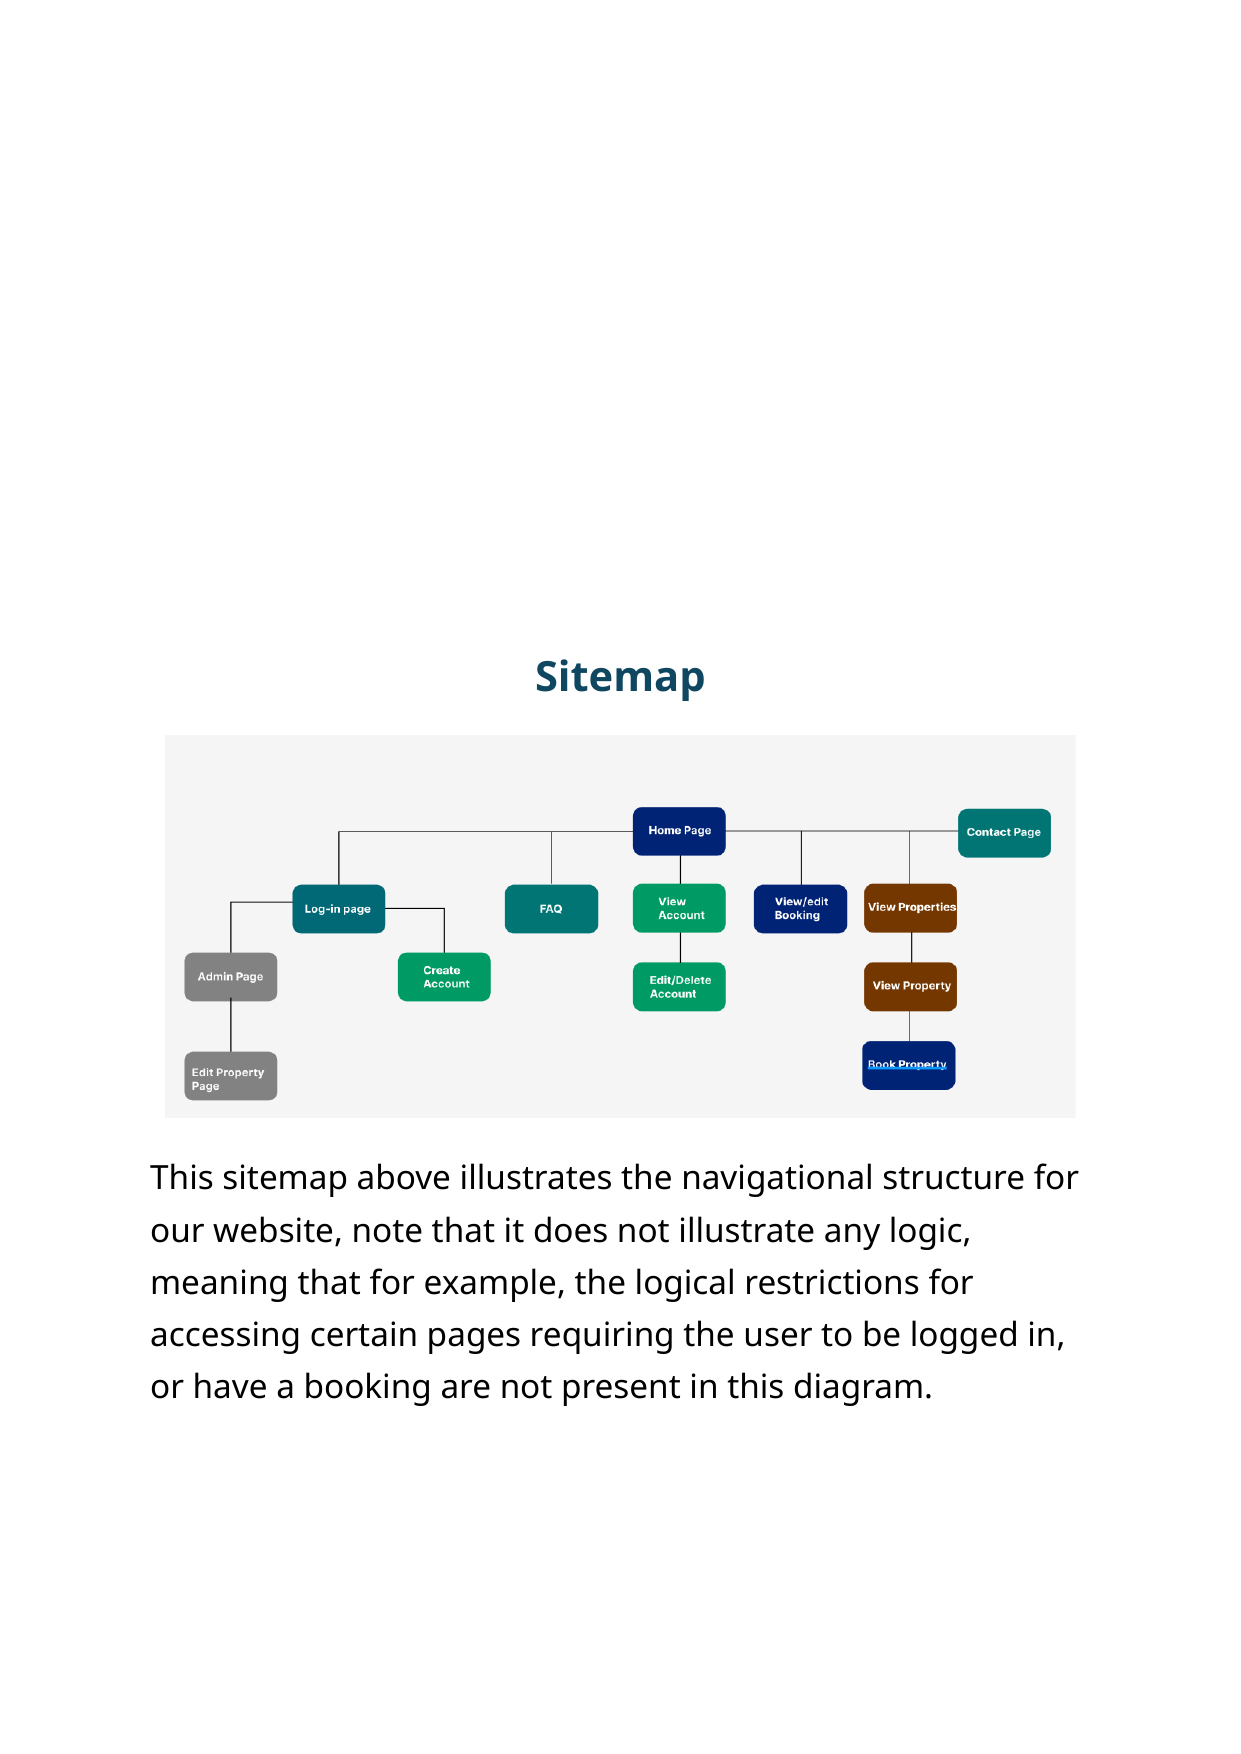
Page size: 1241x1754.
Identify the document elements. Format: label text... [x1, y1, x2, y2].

text This sitemap above illustrates the navigational structure for our website, note that it does not illustrate any logic, meaning that for example, the logical restrictions for accessing certain pages requiring the user to be logged in, or have a booking are not present in this diagram. [150, 1154, 1090, 1408]
subtitle Sitemap [150, 647, 1090, 704]
